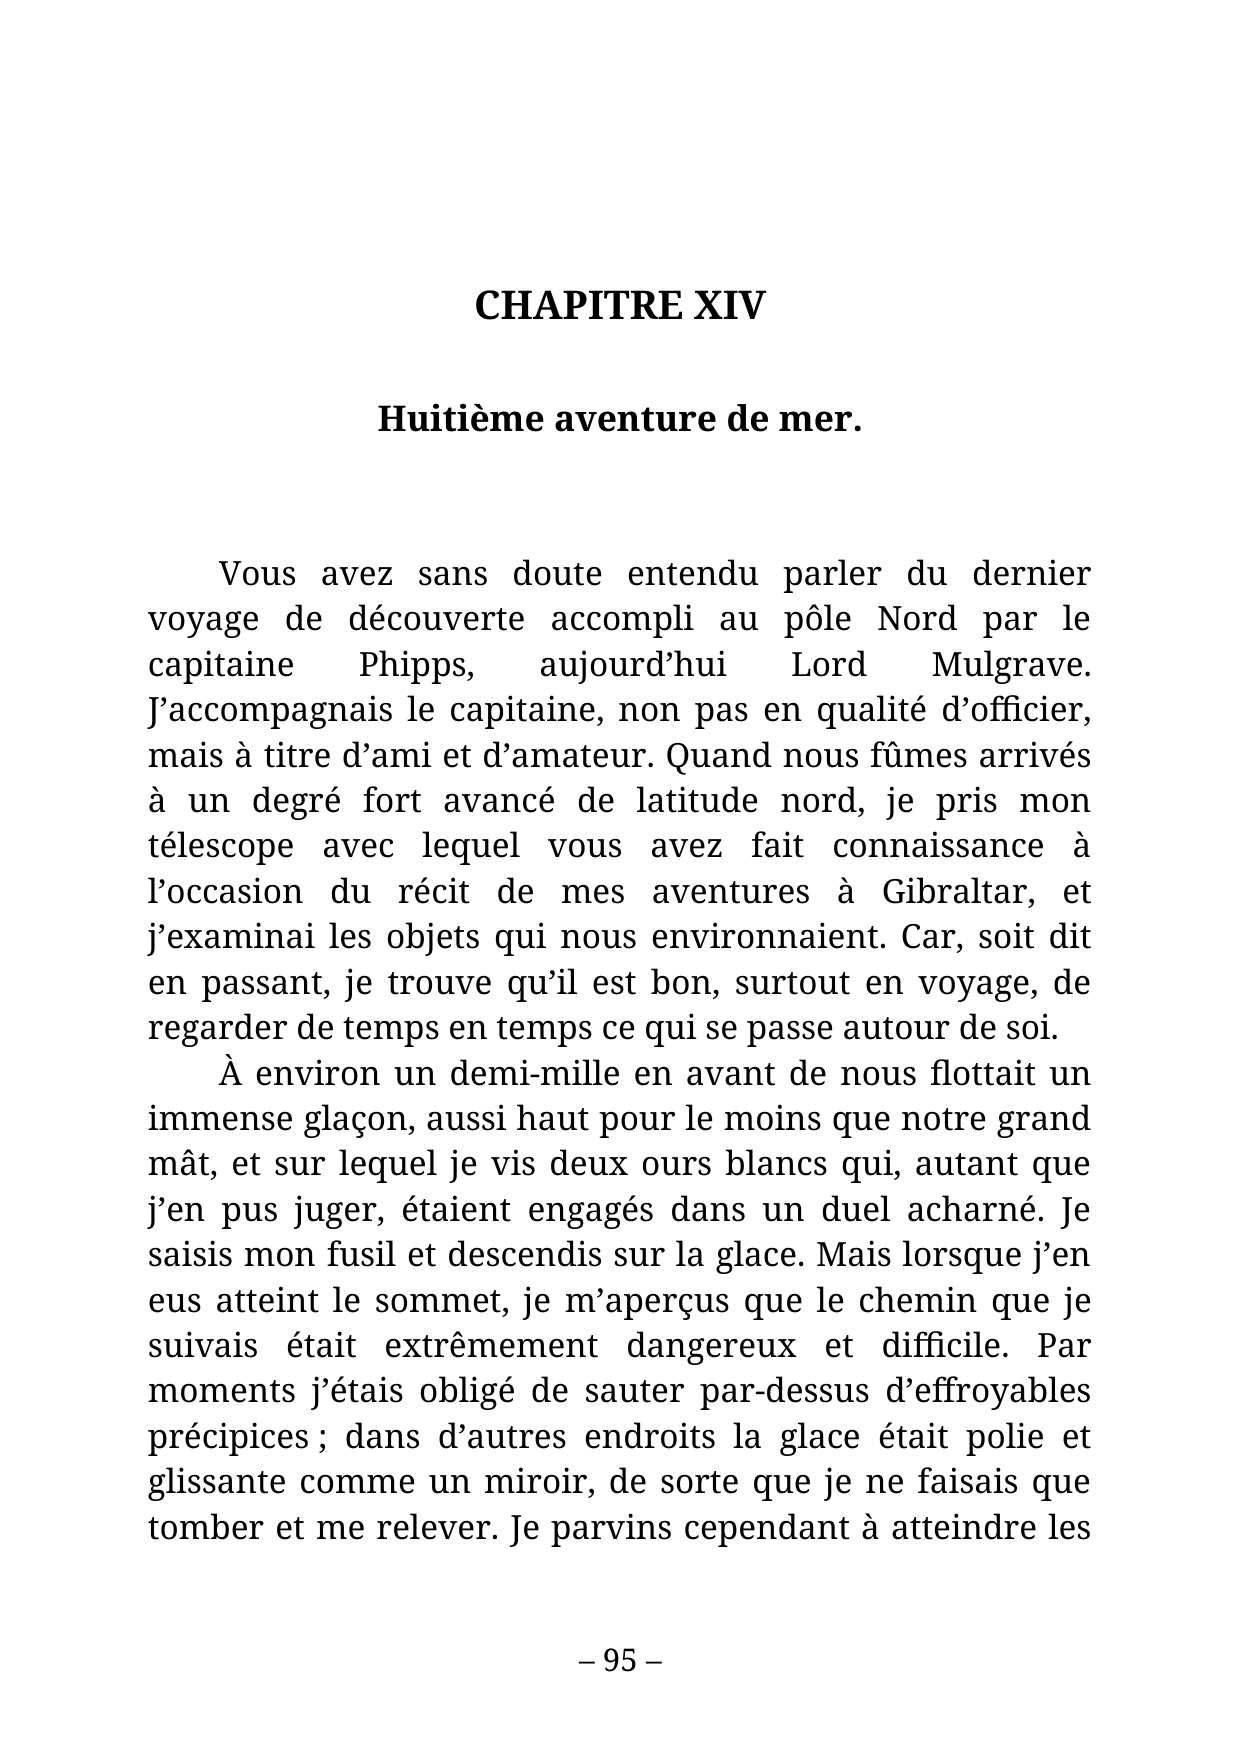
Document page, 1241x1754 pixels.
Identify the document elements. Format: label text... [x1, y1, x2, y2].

text Vous avez sans doute entendu parler du dernier voyage de découverte accompli au pôle Nord par le capitaine Phipps, aujourd’hui Lord Mulgrave. J’accompagnais le capitaine, non pas en qualité d’officier, mais à titre d’ami et d’amateur. Quand nous fûmes arrivés à un degré fort avancé de latitude nord, je pris mon télescope avec lequel vous avez fait connaissance à l’occasion du récit de mes aventures à Gibraltar, et j’examinai les objets qui nous environnaient. Car, soit dit en passant, je trouve qu’il est bon, surtout en voyage, de regarder de temps en temps ce qui se passe autour de soi. [148, 550, 1092, 1049]
subtitle Huitième aventure de mer. [148, 394, 1092, 442]
text À environ un demi-mille en avant de nous flottait un immense glaçon, aussi haut pour le moins que notre grand mât, et sur lequel je vis deux ours blancs qui, autant que j’en pus juger, étaient engagés dans un duel acharné. Je saisis mon fusil et descendis sur la glace. Mais lorsque j’en eus atteint le sommet, je m’aperçus que le chemin que je suivais était extrêmement dangereux et difficile. Par moments j’étais obligé de sauter par-dessus d’effroyables précipices ; dans d’autres endroits la glace était polie et glissante comme un miroir, de sorte que je ne faisais que tomber et me relever. Je parvins cependant à atteindre les [148, 1049, 1092, 1549]
subtitle CHAPITRE XIV [148, 277, 1092, 331]
